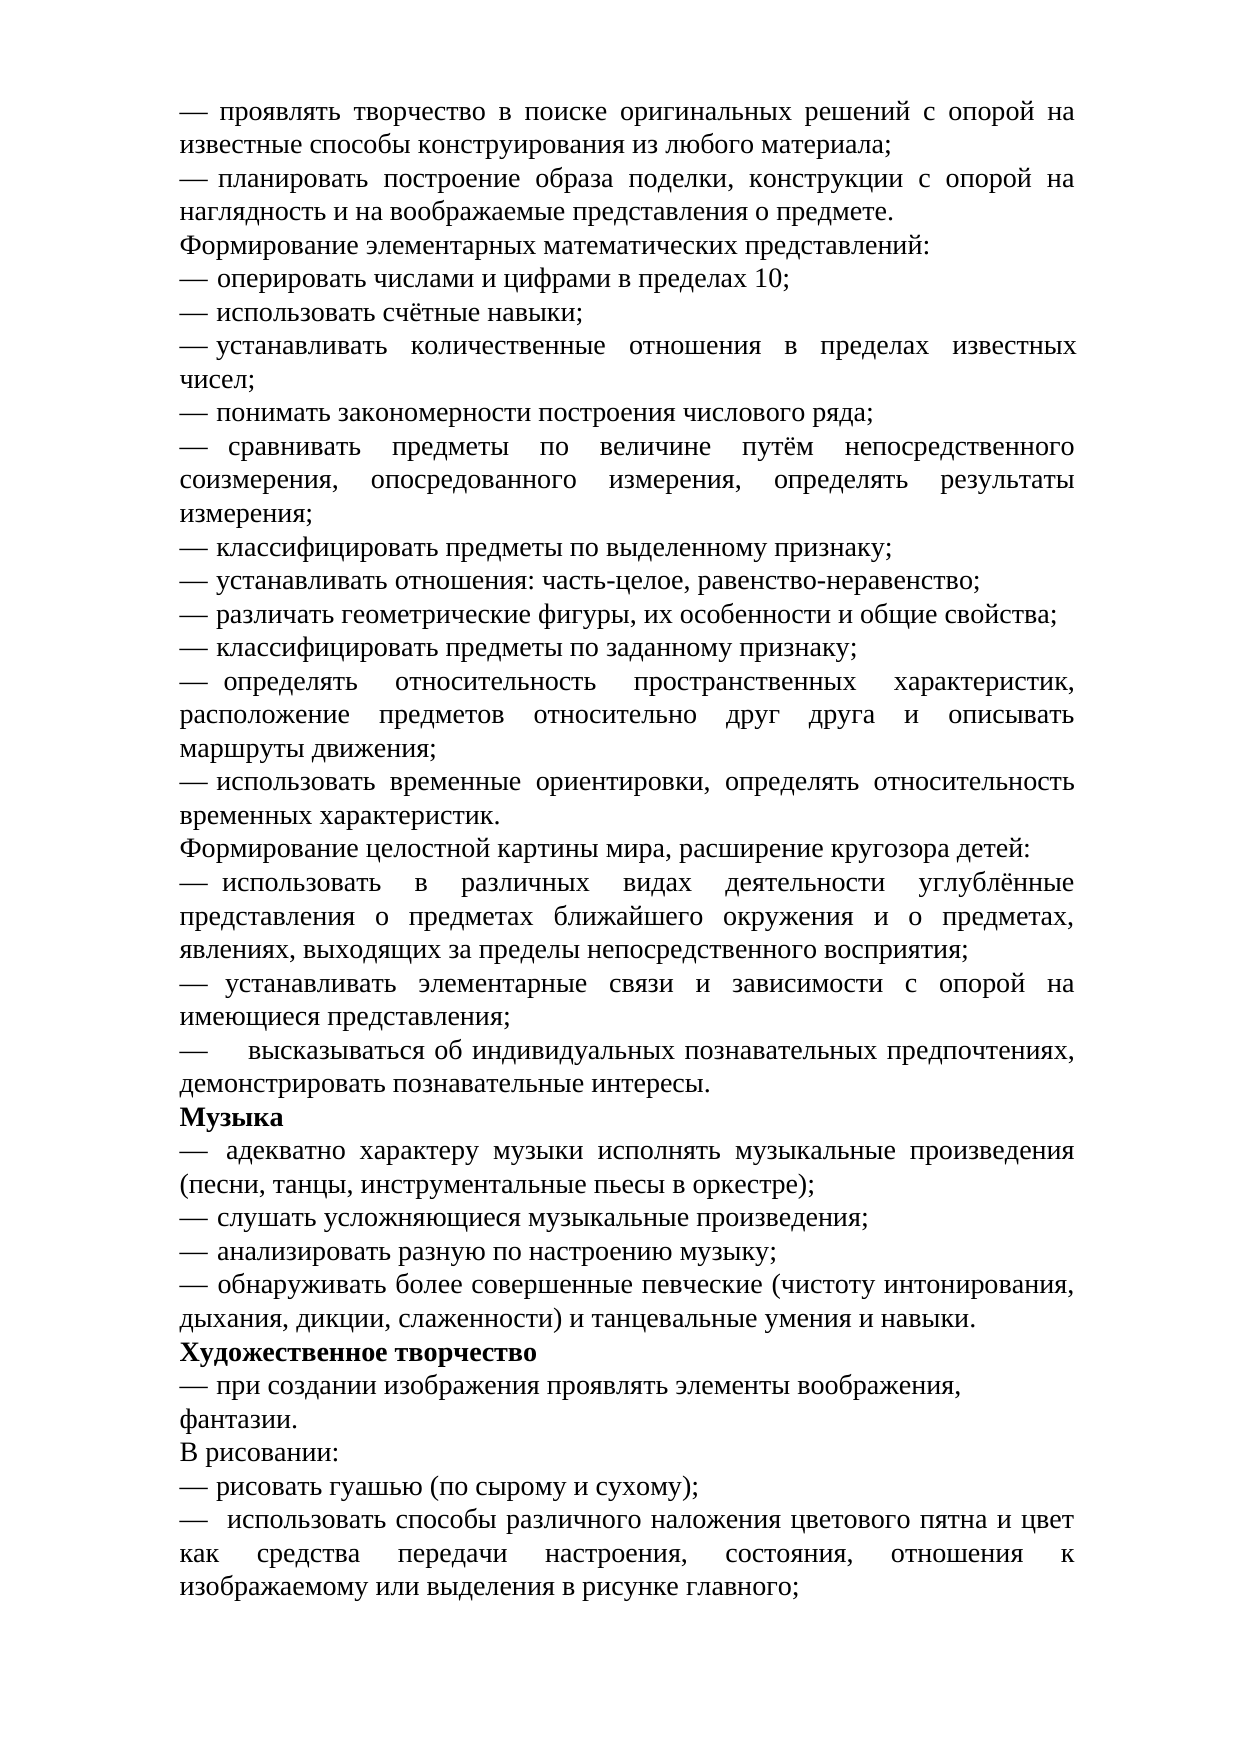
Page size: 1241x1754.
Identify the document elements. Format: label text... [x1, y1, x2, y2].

list адекватно характеру музыки исполнять музыкальные произведения (песни, танцы, инструментальные пьесы в оркестре); [179, 1133, 1076, 1200]
text Художественное творчество [179, 1334, 1078, 1368]
text В рисовании: [179, 1435, 976, 1468]
list оперировать числами и цифрами в пределах 10; [179, 261, 1078, 294]
list устанавливать элементарные связи и зависимости с опорой на имеющиеся представления; [179, 965, 1076, 1032]
list устанавливать количественные отношения в пределах известных чисел; [179, 328, 1078, 395]
list использовать временные ориентировки, определять относительность временных характеристик. [179, 764, 1076, 831]
list использовать способы различного наложения цветового пятна и цвет как средства передачи настроения, состояния, отношения к изображаемому или выделения в рисунке главного; [179, 1502, 1076, 1602]
list понимать закономерности построения числового ряда; [179, 395, 1078, 428]
list обнаруживать более совершенные певческие (чистоту интонирования, дыхания, дикции, слаженности) и танцевальные умения и навыки. [179, 1267, 1076, 1334]
text Формирование целостной картины мира, расширение кругозора детей: [179, 831, 1078, 864]
list классифицировать предметы по заданному признаку; [179, 630, 1078, 663]
list определять относительность пространственных характеристик, расположение предметов относительно друг друга и описывать маршруты движения; [179, 663, 1076, 764]
list использовать счётные навыки; [179, 294, 1078, 328]
list высказываться об индивидуальных познавательных предпочтениях, демонстрировать познавательные интересы. [179, 1032, 1076, 1099]
text Музыка [179, 1099, 1078, 1133]
list проявлять творчество в поиске оригинальных решений с опорой на известные способы конструирования из любого материала; [179, 93, 1076, 160]
list сравнивать предметы по величине путём непосредственного соизмерения, опосредованного измерения, определять результаты измерения; [179, 428, 1076, 529]
text Формирование элементарных математических представлений: [179, 227, 1078, 261]
list рисовать гуашью (по сырому и сухому); [179, 1468, 1078, 1502]
list при создании изображения проявлять элементы воображения, фантазии. [179, 1368, 976, 1435]
list устанавливать отношения: часть-целое, равенство-неравенство; [179, 563, 1078, 596]
list использовать в различных видах деятельности углублённые представления о предметах ближайшего окружения и о предметах, явлениях, выходящих за пределы непосредственного восприятия; [179, 864, 1076, 965]
list планировать построение образа поделки, конструкции с опорой на наглядность и на воображаемые представления о предмете. [179, 160, 1076, 227]
list различать геометрические фигуры, их особенности и общие свойства; [179, 596, 1078, 630]
list анализировать разную по настроению музыку; [179, 1233, 1078, 1267]
list слушать усложняющиеся музыкальные произведения; [179, 1200, 1078, 1233]
list классифицировать предметы по выделенному признаку; [179, 529, 1078, 563]
